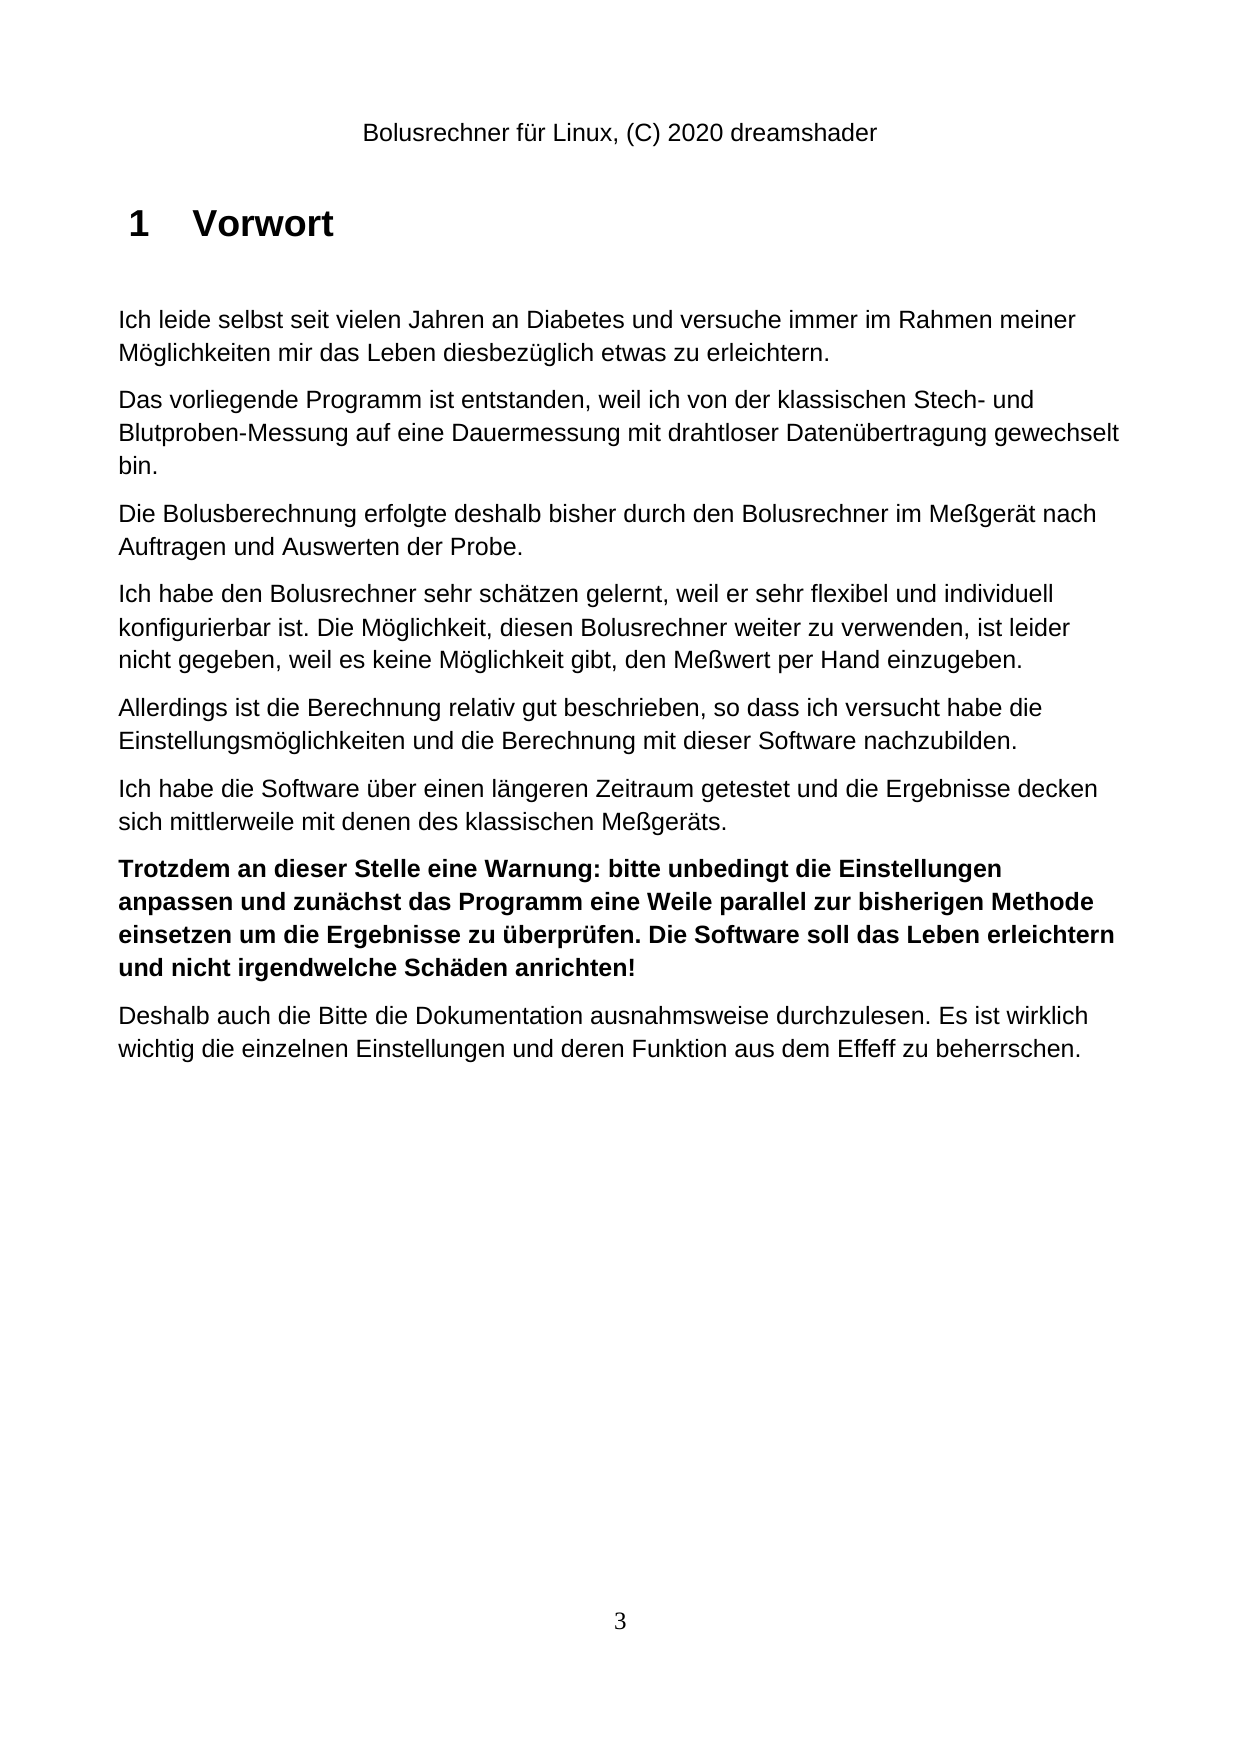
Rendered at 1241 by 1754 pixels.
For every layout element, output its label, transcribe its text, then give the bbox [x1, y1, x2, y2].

text Ich habe die Software über einen längeren Zeitraum getestet und die Ergebnisse decken sich mittlerweile mit denen des klassischen Meßgeräts. [118, 774, 1122, 836]
text Die Bolusberechnung erfolgte deshalb bisher durch den Bolusrechner im Meßgerät nach Auftragen und Auswerten der Probe. [118, 499, 1122, 561]
text Allerdings ist die Berechnung relativ gut beschrieben, so dass ich versucht habe die Einstellungsmöglichkeiten und die Berechnung mit dieser Software nachzubilden. [118, 693, 1122, 755]
text Das vorliegende Programm ist entstanden, weil ich von der klassischen Stech- und Blutproben-Messung auf eine Dauermessung mit drahtloser Datenübertragung gewechselt bin. [118, 385, 1122, 480]
subtitle Vorwort [118, 201, 1122, 244]
text Ich habe den Bolusrechner sehr schätzen gelernt, weil er sehr flexibel und individuell konfigurierbar ist. Die Möglichkeit, diesen Bolusrechner weiter zu verwenden, ist leider nicht gegeben, weil es keine Möglichkeit gibt, den Meßwert per Hand einzugeben. [118, 579, 1122, 674]
text Ich leide selbst seit vielen Jahren an Diabetes und versuche immer im Rahmen meiner Möglichkeiten mir das Leben diesbezüglich etwas zu erleichtern. [118, 304, 1122, 366]
text Trotzdem an dieser Stelle eine Warnung: bitte unbedingt die Einstellungen anpassen und zunächst das Programm eine Weile parallel zur bisherigen Methode einsetzen um die Ergebnisse zu überprüfen. Die Software soll das Leben erleichtern und nicht irgendwelche Schäden anrichten! [118, 854, 1122, 982]
text Deshalb auch die Bitte die Dokumentation ausnahmsweise durchzulesen. Es ist wirklich wichtig die einzelnen Einstellungen und deren Funktion aus dem Effeff zu beherrschen. [118, 1001, 1122, 1063]
